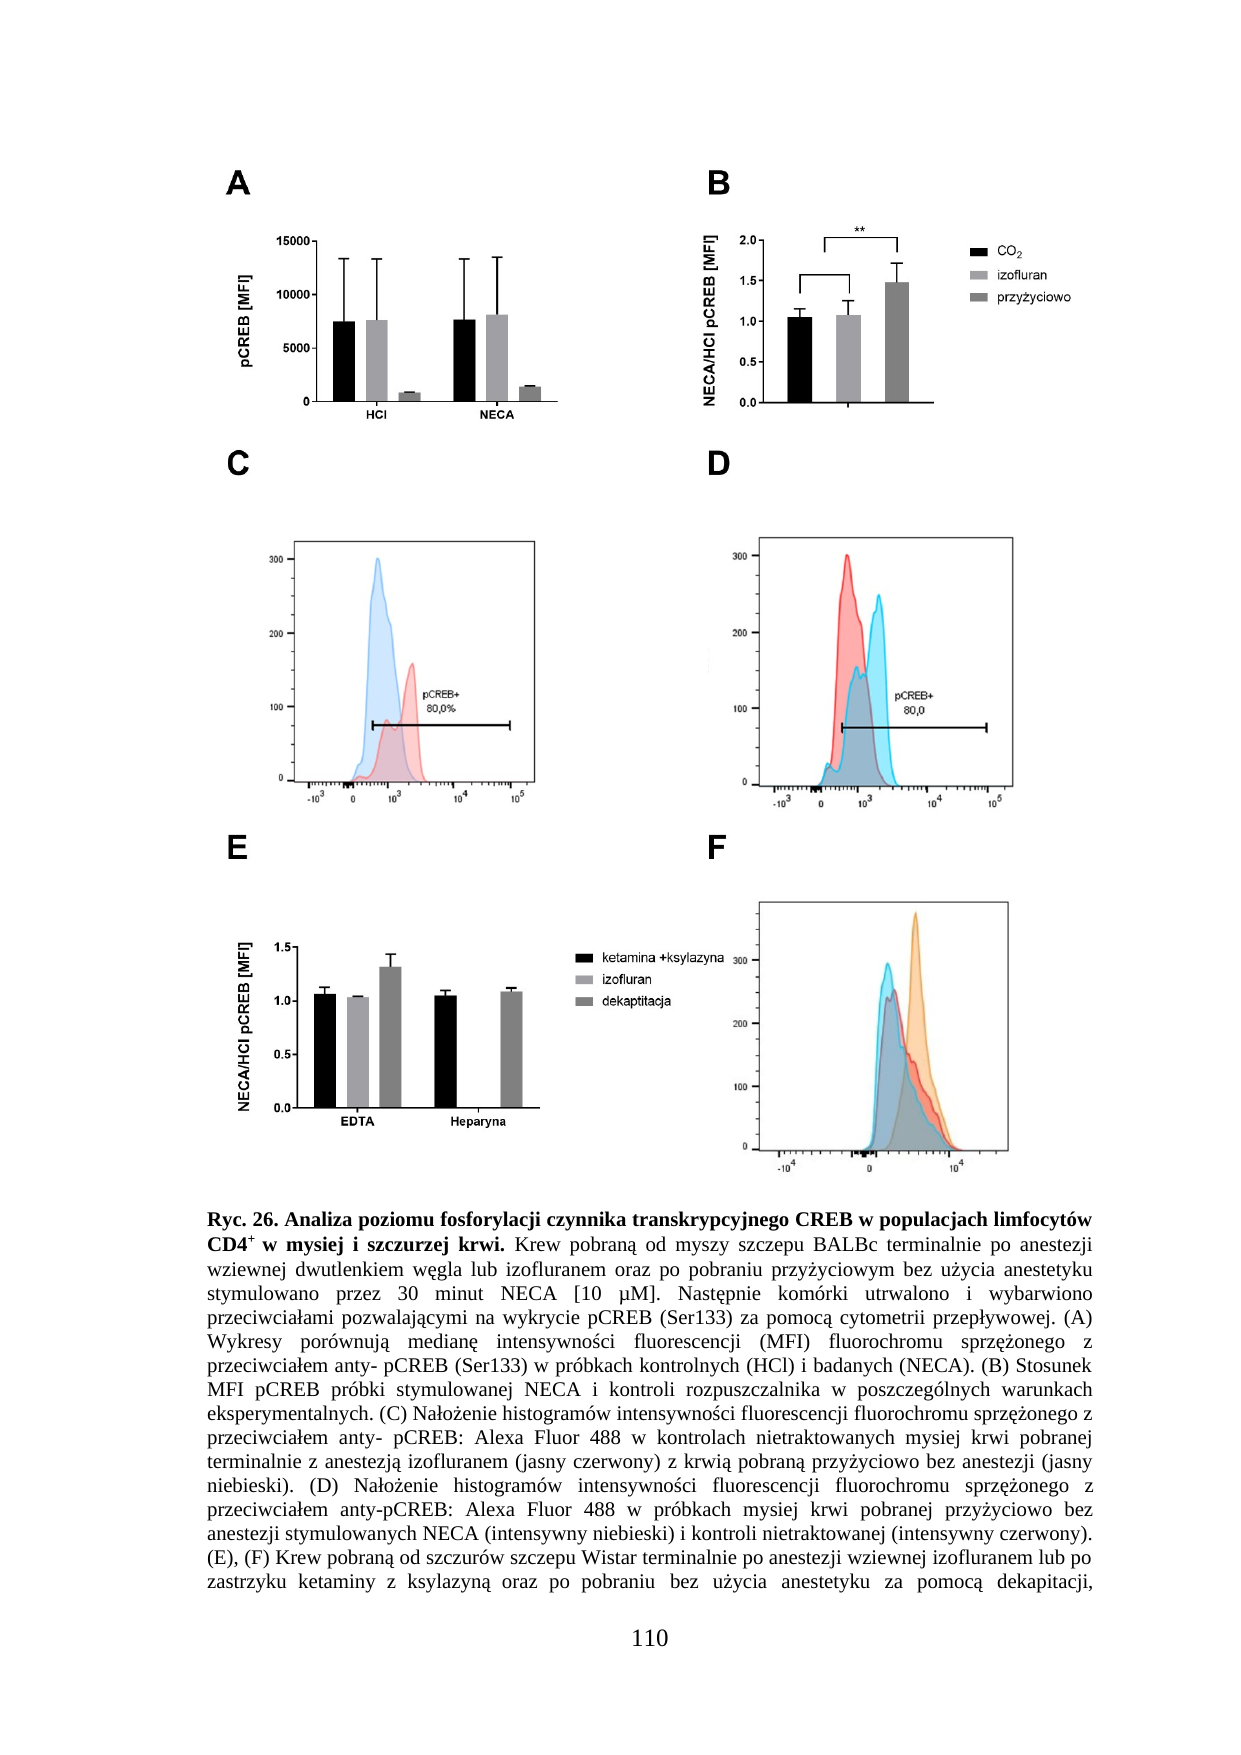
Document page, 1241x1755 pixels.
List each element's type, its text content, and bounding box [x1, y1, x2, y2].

text Ryc. 26. Analiza poziomu fosforylacji czynnika transkrypcyjnego CREB w populacjach limfocytów CD4+ w mysiej i szczurzej krwi. Krew pobraną od myszy szczepu BALBc terminalnie po anestezji wziewnej dwutlenkiem węgla lub izofluranem oraz po pobraniu przyżyciowym bez użycia anestetyku stymulowano przez 30 minut NECA [10 µM]. Następnie komórki utrwalono i wybarwiono przeciwciałami pozwalającymi na wykrycie pCREB (Ser133) za pomocą cytometrii przepływowej. (A) Wykresy porównują medianę intensywności fluorescencji (MFI) fluorochromu sprzężonego z przeciwciałem anty- pCREB (Ser133) w próbkach kontrolnych (HCl) i badanych (NECA). (B) Stosunek MFI pCREB próbki stymulowanej NECA i kontroli rozpuszczalnika w poszczególnych warunkach eksperymentalnych. (C) Nałożenie histogramów intensywności fluorescencji fluorochromu sprzężonego z przeciwciałem anty- pCREB: Alexa Fluor 488 w kontrolach nietraktowanych mysiej krwi pobranej terminalnie z anestezją izofluranem (jasny czerwony) z krwią pobraną przyżyciowo bez anestezji (jasny niebieski). (D) Nałożenie histogramów intensywności fluorescencji fluorochromu sprzężonego z przeciwciałem anty-pCREB: Alexa Fluor 488 w próbkach mysiej krwi pobranej przyżyciowo bez anestezji stymulowanych NECA (intensywny niebieski) i kontroli nietraktowanej (intensywny czerwony). (E), (F) Krew pobraną od szczurów szczepu Wistar terminalnie po anestezji wziewnej izofluranem lub po zastrzyku ketaminy z ksylazyną oraz po pobraniu bez użycia anestetyku za pomocą dekapitacji, [207, 1207, 1093, 1593]
